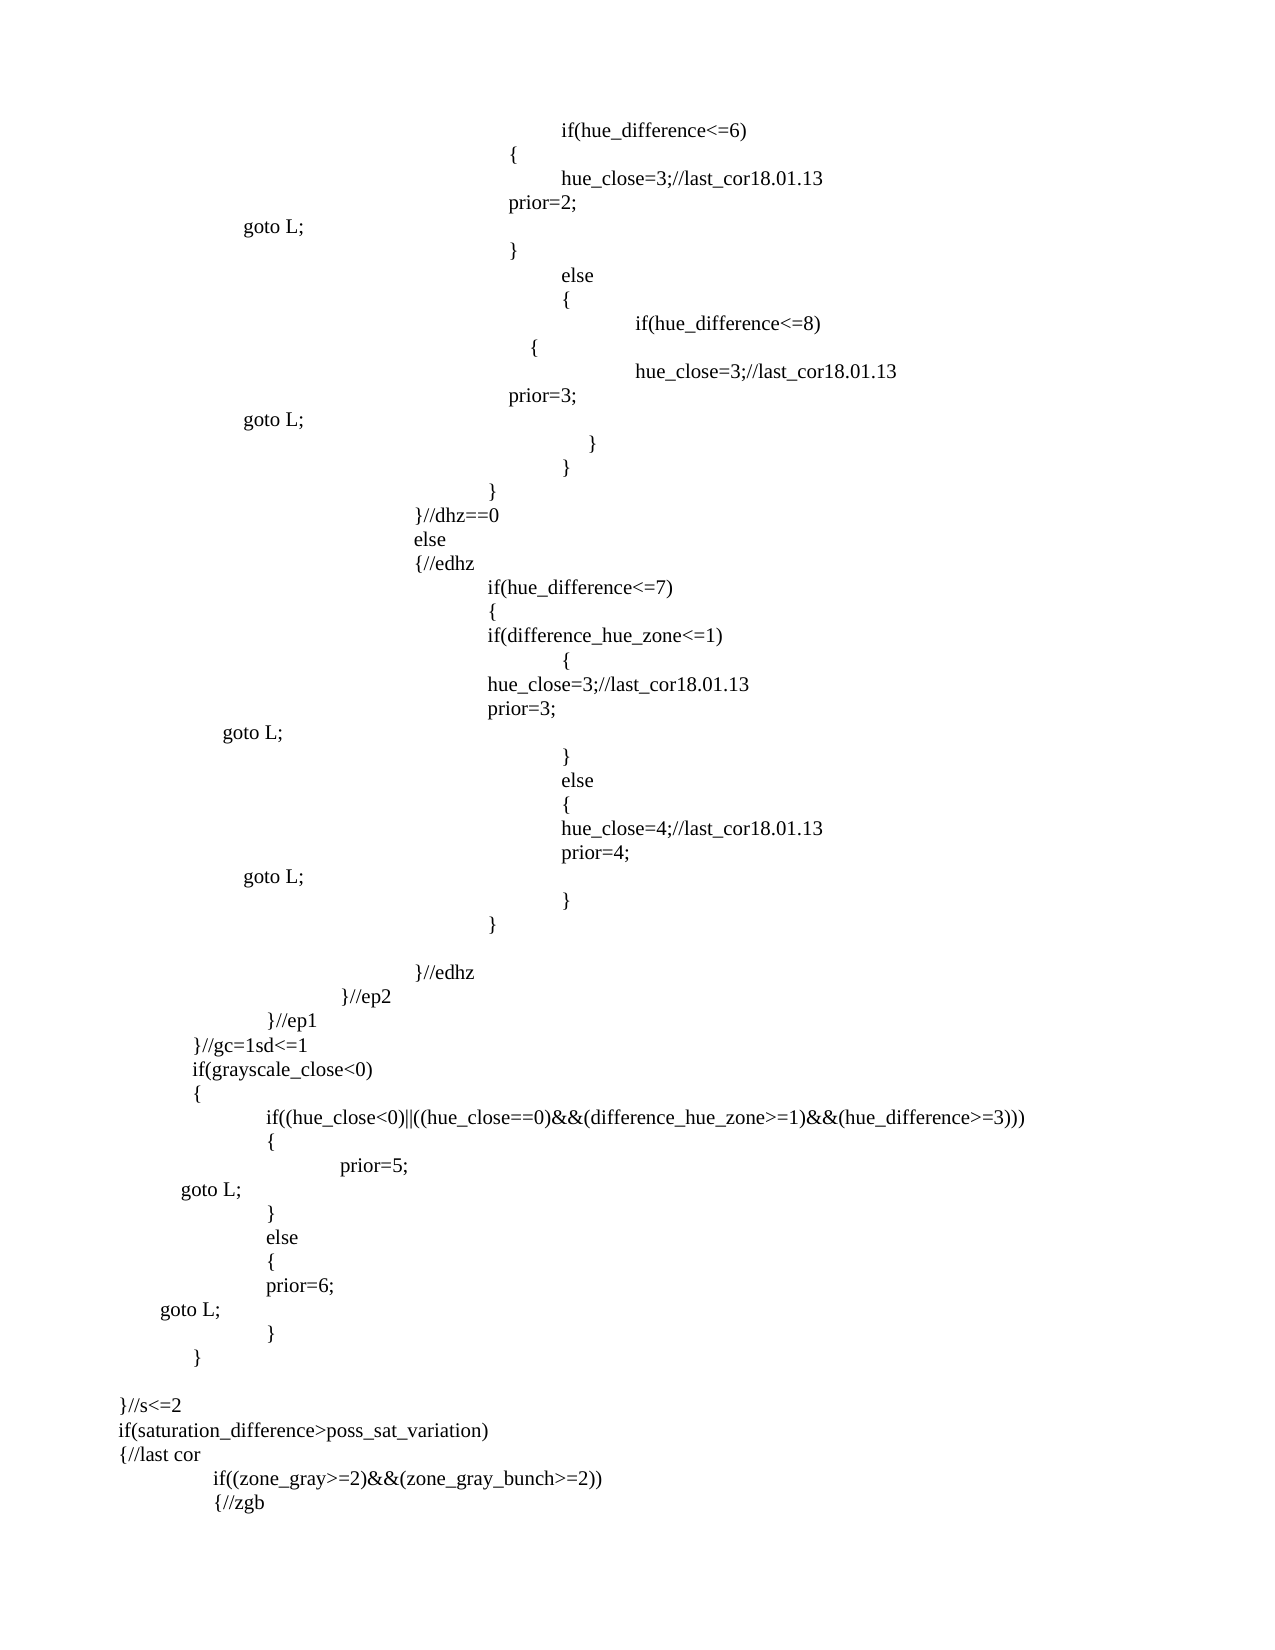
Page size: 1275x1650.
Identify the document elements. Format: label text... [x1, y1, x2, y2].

text prior=4; [118, 840, 1157, 864]
text } [118, 479, 1157, 503]
text }//ep1 [118, 1008, 1157, 1032]
text if(hue_difference<=6) [118, 118, 1157, 142]
text } [118, 431, 1157, 455]
text goto L; [118, 864, 1157, 888]
text { [118, 792, 1157, 816]
text if(hue_difference<=8) [118, 311, 1157, 335]
text hue_close=4;//last_cor18.01.13 [118, 816, 1157, 840]
text prior=3; [118, 383, 1157, 407]
text } [118, 455, 1157, 479]
text goto L; [118, 720, 1157, 744]
text else [118, 262, 1157, 287]
text { [118, 335, 1157, 359]
text }//dhz==0 [118, 503, 1157, 527]
text goto L; [118, 1177, 1157, 1201]
text if((zone_gray>=2)&&(zone_gray_bunch>=2)) [118, 1466, 1157, 1490]
text if((hue_close<0)||((hue_close==0)&&(difference_hue_zone>=1)&&(hue_difference>=3))) [118, 1105, 1157, 1129]
text goto L; [118, 214, 1157, 238]
text {//zgb [118, 1490, 1157, 1514]
text prior=3; [118, 696, 1157, 720]
text if(grayscale_close<0) [118, 1057, 1157, 1081]
text goto L; [118, 407, 1157, 431]
text hue_close=3;//last_cor18.01.13 [118, 166, 1157, 190]
text }//s<=2 [118, 1393, 1157, 1417]
text { [118, 142, 1157, 166]
text { [118, 287, 1157, 311]
text } [118, 1345, 1157, 1369]
text } [118, 912, 1157, 936]
text else [118, 1225, 1157, 1249]
text { [118, 1129, 1157, 1153]
text } [118, 744, 1157, 768]
text hue_close=3;//last_cor18.01.13 [118, 359, 1157, 383]
text } [118, 238, 1157, 262]
text { [118, 599, 1157, 623]
text prior=6; [118, 1273, 1157, 1297]
text prior=5; [118, 1153, 1157, 1177]
text else [118, 527, 1157, 551]
text {//last cor [118, 1442, 1157, 1466]
text hue_close=3;//last_cor18.01.13 [118, 672, 1157, 696]
text } [118, 1201, 1157, 1225]
text }//edhz [118, 960, 1157, 984]
text } [118, 1321, 1157, 1345]
text }//ep2 [118, 984, 1157, 1008]
text { [118, 1249, 1157, 1273]
text }//gc=1sd<=1 [118, 1032, 1157, 1057]
text goto L; [118, 1297, 1157, 1321]
text {//edhz [118, 551, 1157, 575]
text if(saturation_difference>poss_sat_variation) [118, 1417, 1157, 1442]
text if(hue_difference<=7) [118, 575, 1157, 599]
text } [118, 888, 1157, 912]
text { [118, 647, 1157, 672]
text else [118, 768, 1157, 792]
text prior=2; [118, 190, 1157, 214]
text if(difference_hue_zone<=1) [118, 623, 1157, 647]
text { [118, 1081, 1157, 1105]
